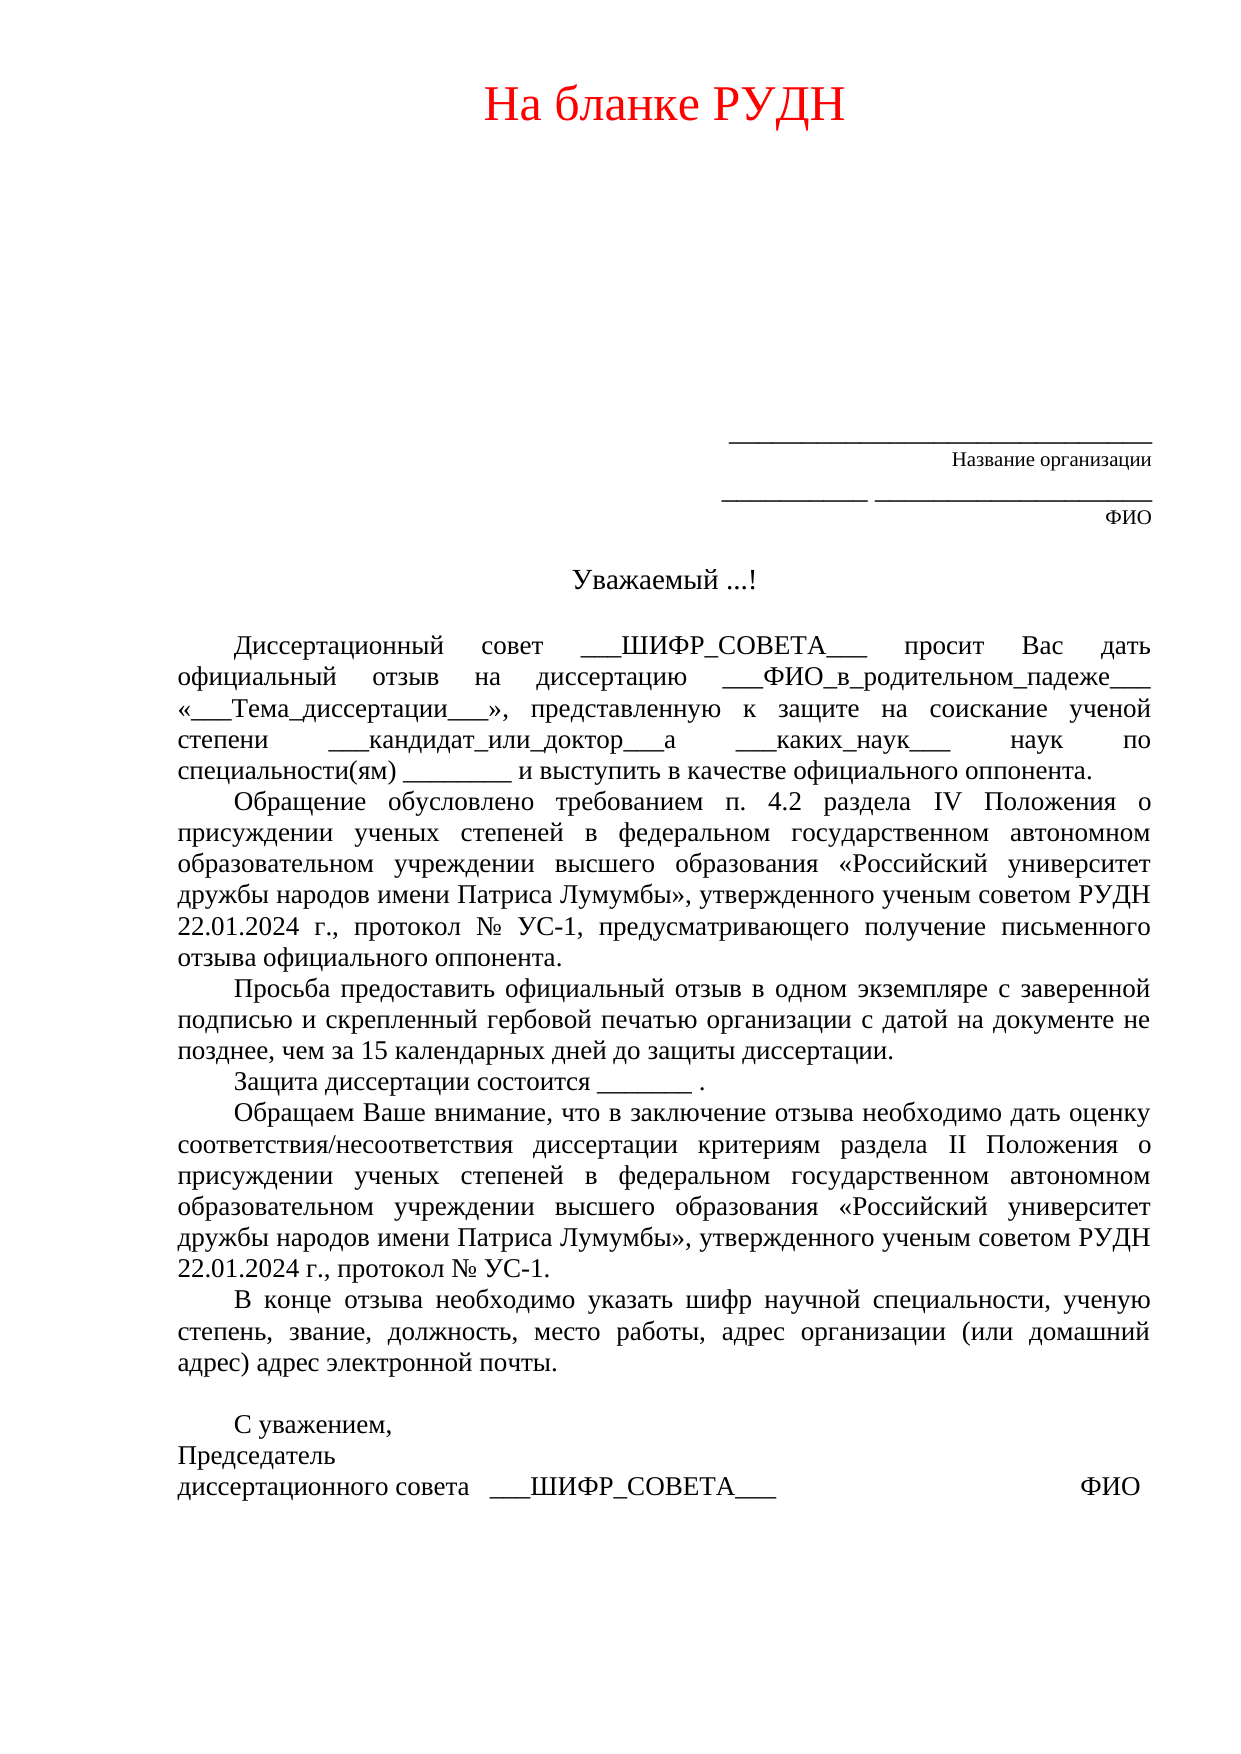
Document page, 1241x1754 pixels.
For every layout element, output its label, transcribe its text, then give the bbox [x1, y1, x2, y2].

text ФИО [177, 505, 1152, 529]
text Диссертационный совет ___ШИФР_СОВЕТА___ просит Вас дать официальный отзыв на диссертацию ___ФИО_в_родительном_падеже___ «___Тема_диссертации___», представленную к защите на соискание ученой степени ___кандидат_или_доктор___а ___каких_наук___ наук по специальности(ям) ________ и выступить в качестве официального оппонента. [177, 629, 1152, 785]
text Обращаем Ваше внимание, что в заключение отзыва необходимо дать оценку соответствия/несоответствия диссертации критериям раздела II Положения о присуждении ученых степеней в федеральном государственном автономном образовательном учреждении высшего образования «Российский университет дружбы народов имени Патриса Лумумбы», утвержденного ученым советом РУДН 22.01.2024 г., протокол № УС-1. [177, 1097, 1152, 1283]
text Председатель [177, 1439, 1152, 1470]
text Название организации [605, 447, 1152, 471]
text С уважением, [177, 1408, 1152, 1439]
text Уважаемый ...! [177, 562, 1152, 596]
text __________ ___________________ [620, 471, 1152, 505]
text Защита диссертации состоится _______ . [177, 1065, 1152, 1097]
subtitle _____________________________ [605, 413, 1152, 447]
text В конце отзыва необходимо указать шифр научной специальности, ученую степень, звание, должность, место работы, адрес организации (или домашний адрес) адрес электронной почты. [177, 1283, 1152, 1377]
text Просьба предоставить официальный отзыв в одном экземпляре с заверенной подписью и скрепленный гербовой печатью организации с датой на документе не позднее, чем за 15 календарных дней до защиты диссертации. [177, 972, 1152, 1065]
text Обращение обусловлено требованием п. 4.2 раздела IV Положения о присуждении ученых степеней в федеральном государственном автономном образовательном учреждении высшего образования «Российский университет дружбы народов имени Патриса Лумумбы», утвержденного ученым советом РУДН 22.01.2024 г., протокол № УС-1, предусматривающего получение письменного отзыва официального оппонента. [177, 785, 1152, 972]
text диссертационного совета ___ШИФР_СОВЕТА___ ФИО [177, 1470, 1152, 1501]
